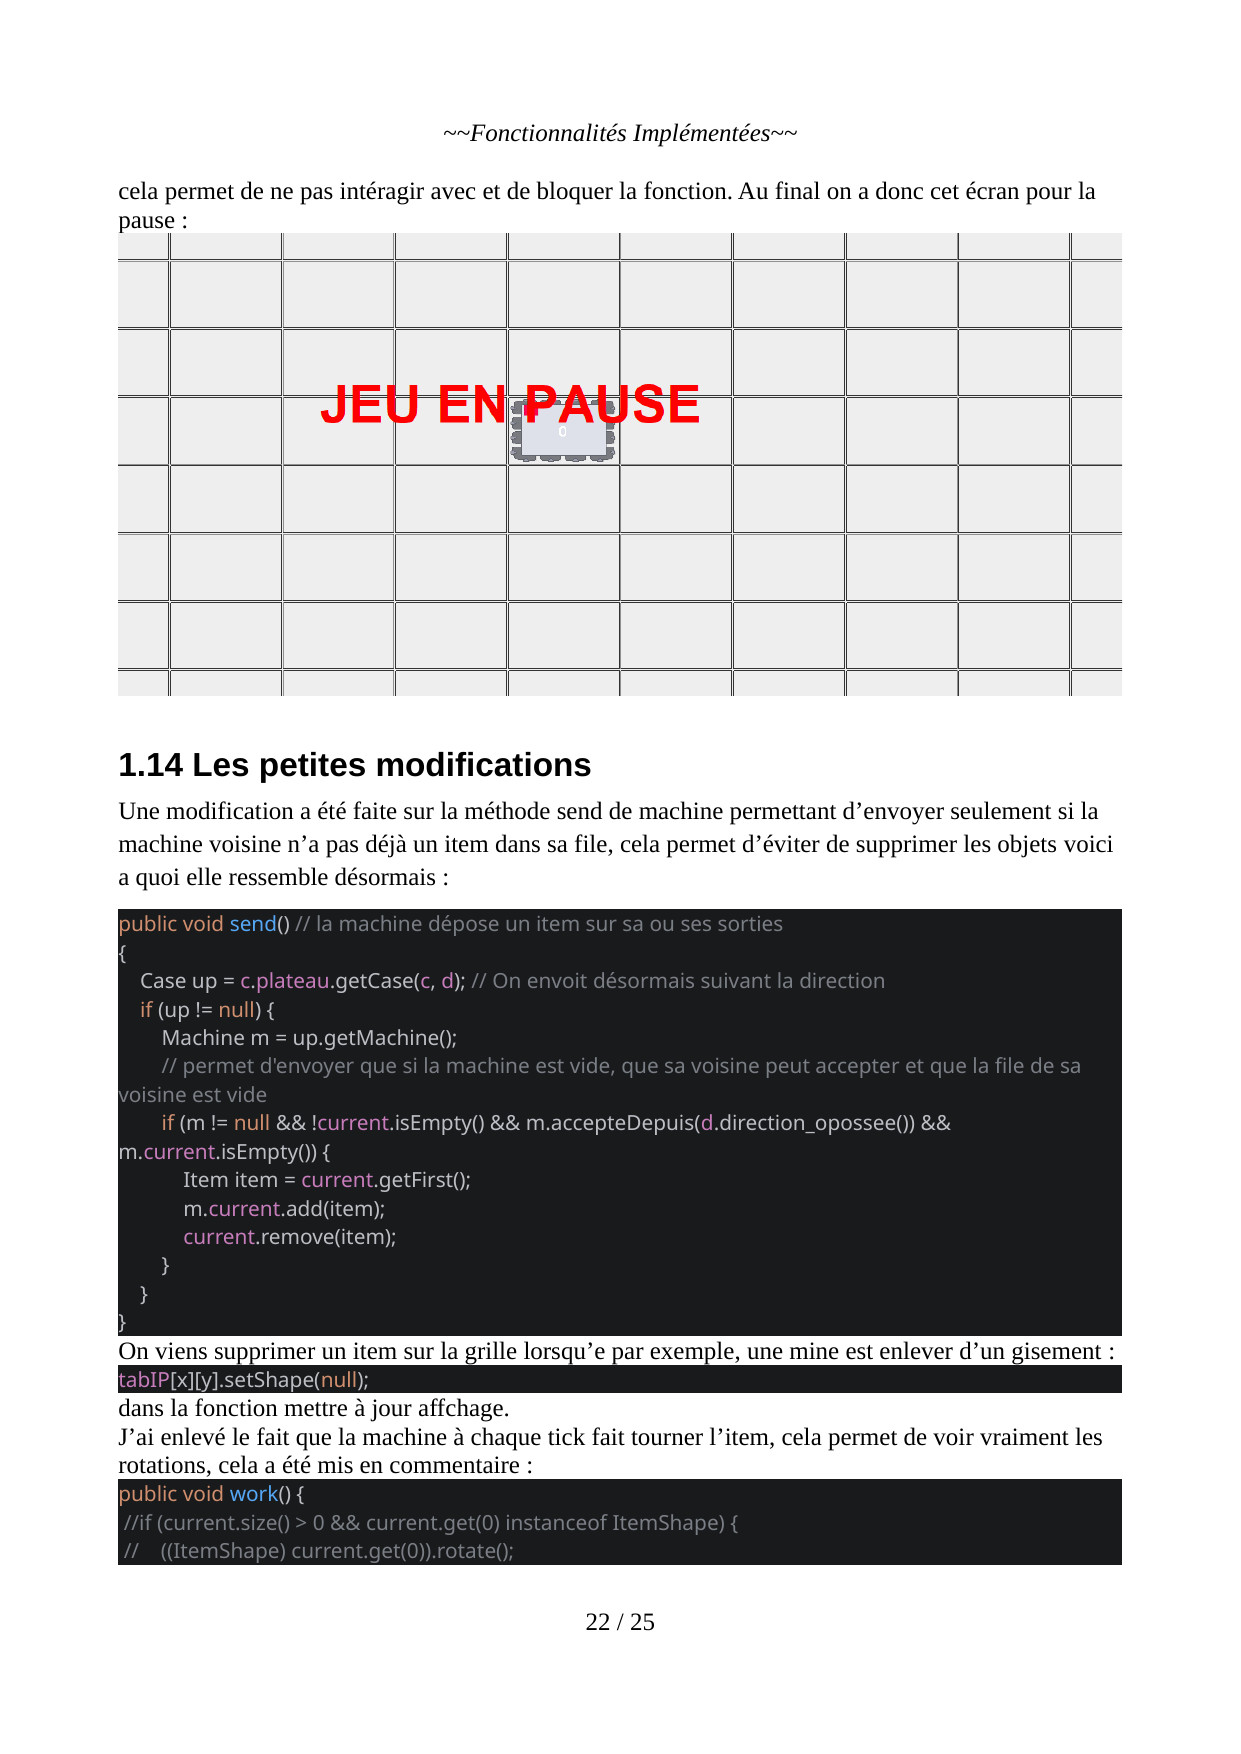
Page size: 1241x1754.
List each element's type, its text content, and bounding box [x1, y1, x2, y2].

text cela permet de ne pas intéragir avec et de bloquer la fonction. Au final on a donc cet écran pour la pause : [118, 176, 1122, 233]
text tabIP[x][y].setShape(null); [118, 1365, 1122, 1393]
text On viens supprimer un item sur la grille lorsqu’e par exemple, une mine est enlever d’un gisement : [118, 1336, 1122, 1365]
text Une modification a été faite sur la méthode send de machine permettant d’envoyer seulement si la machine voisine n’a pas déjà un item dans sa file, cela permet d’éviter de supprimer les objets voici a quoi elle ressemble désormais : [118, 796, 1122, 891]
text dans la fonction mettre à jour affchage. [118, 1393, 1122, 1422]
text public void work() { //if (current.size() > 0 && current.get(0) instanceof ItemShape) { // ((ItemShape) current.get(0)).rotate(); [118, 1479, 1122, 1565]
text public void send() // la machine dépose un item sur sa ou ses sorties { Case up = c.plateau.getCase(c, d); // On envoit désormais suivant la direction if (up != null) { Machine m = up.getMachine(); // permet d'envoyer que si la machine est vide, que sa voisine peut accepter et que la file de sa voisine est vide if (m != null && !current.isEmpty() && m.accepteDepuis(d.direction_opossee()) && m.current.isEmpty()) { Item item = current.getFirst(); m.current.add(item); current.remove(item); } } } [118, 909, 1122, 1336]
text J’ai enlevé le fait que la machine à chaque tick fait tourner l’item, cela permet de voir vraiment les rotations, cela a été mis en commentaire : [118, 1422, 1122, 1479]
subtitle Les petites modifications [118, 745, 1122, 783]
picture [118, 233, 1123, 696]
